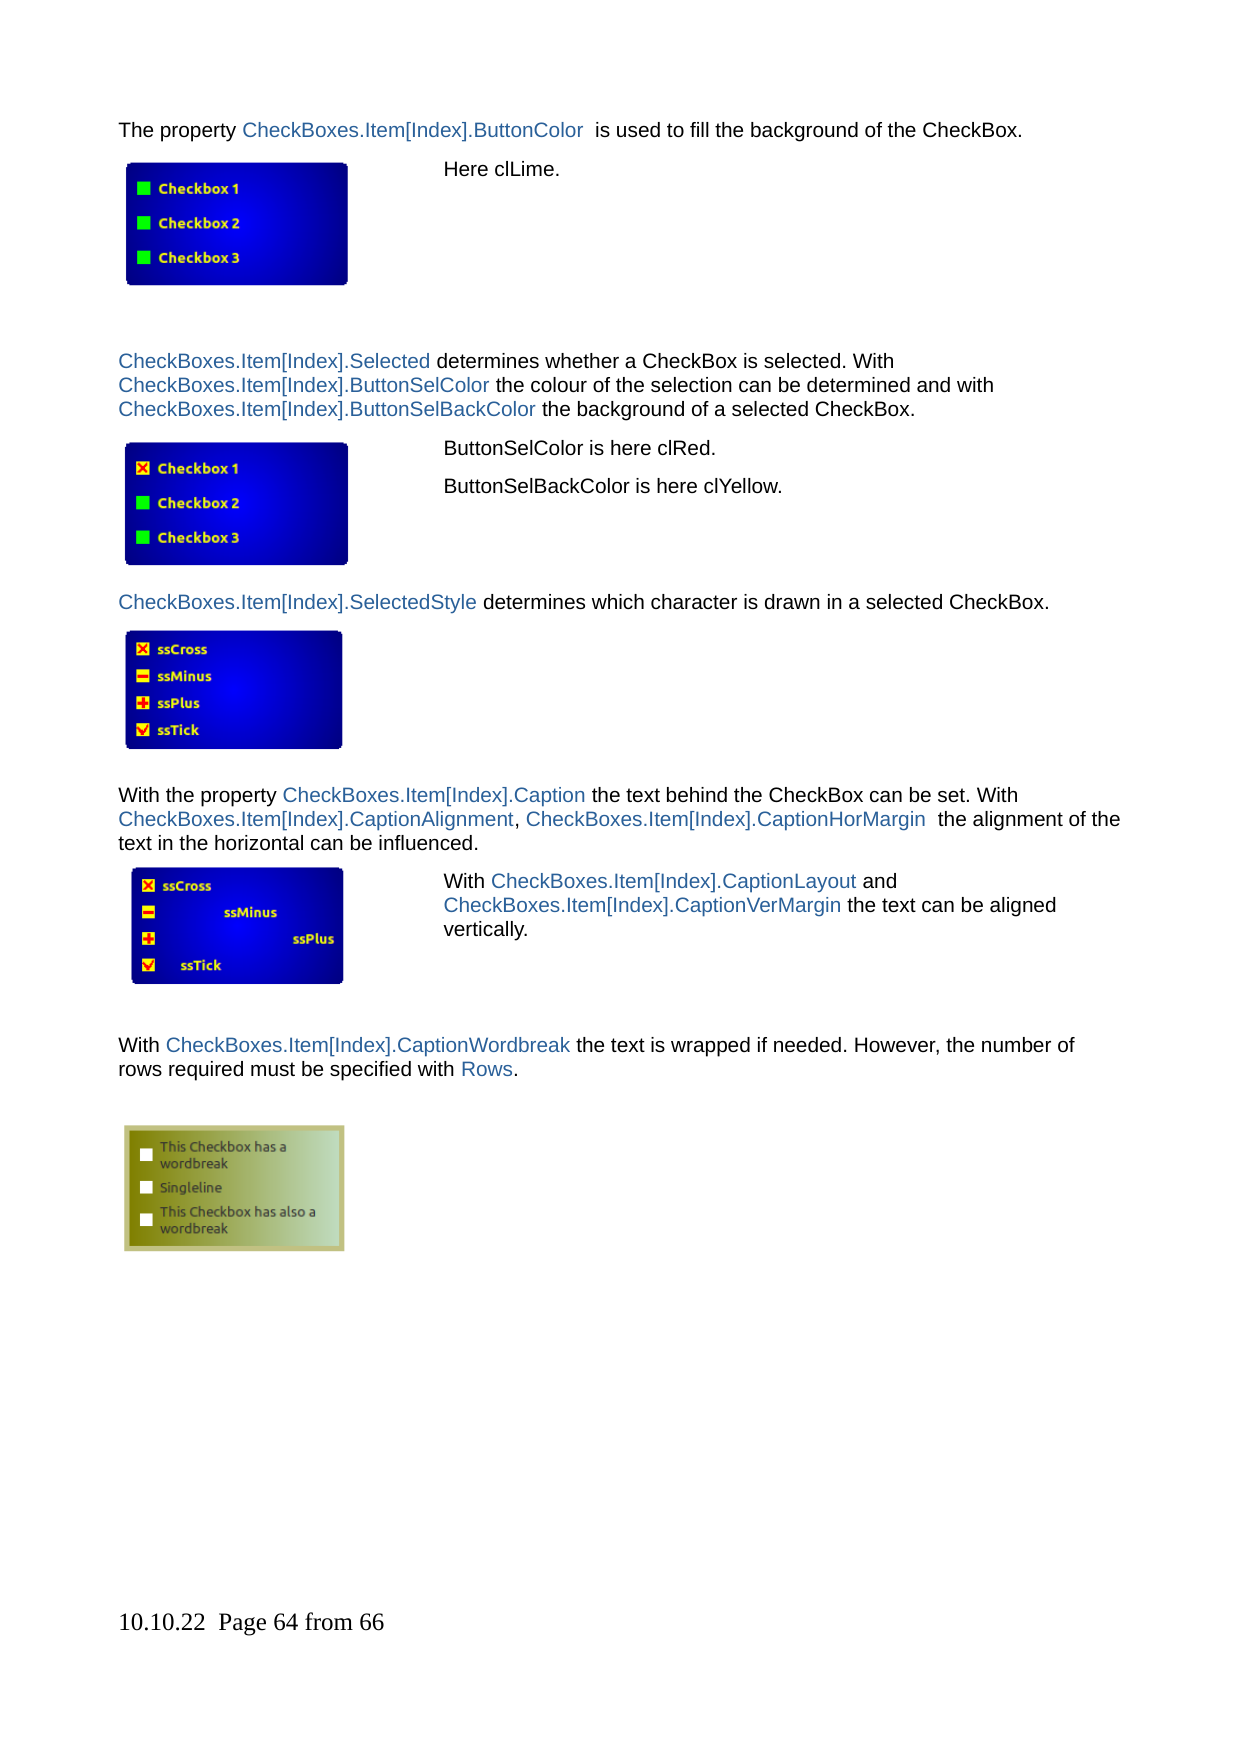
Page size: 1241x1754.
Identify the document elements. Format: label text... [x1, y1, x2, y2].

text With CheckBoxes.Item[Index].CaptionWordbreak the text is wrapped if needed. However, the number of rows required must be specified with Rows. [118, 1033, 1122, 1081]
text CheckBoxes.Item[Index].SelectedStyle determines which character is drawn in a selected CheckBox. [118, 590, 1122, 614]
picture [115, 156, 360, 302]
picture [122, 859, 356, 1001]
text With the property CheckBoxes.Item[Index].Caption the text behind the CheckBox can be set. With CheckBoxes.Item[Index].CaptionAlignment, CheckBoxes.Item[Index].CaptionHorMargin the alignment of the text in the horizontal can be influenced. [118, 783, 1122, 854]
text The property CheckBoxes.Item[Index].ButtonColor is used to fill the background of the CheckBox. [118, 118, 1122, 142]
picture [115, 428, 357, 583]
picture [118, 1117, 358, 1268]
text ButtonSelBackColor is here clYellow. [357, 474, 1122, 498]
text With CheckBoxes.Item[Index].CaptionLayout and CheckBoxes.Item[Index].CaptionVerMargin the text can be aligned vertically. [356, 869, 1122, 941]
text CheckBoxes.Item[Index].Selected determines whether a CheckBox is selected. With CheckBoxes.Item[Index].ButtonSelColor the colour of the selection can be determined and with CheckBoxes.Item[Index].ButtonSelBackColor the background of a selected CheckBox. [118, 349, 1122, 421]
text ButtonSelColor is here clRed. [357, 436, 1122, 460]
picture [118, 622, 351, 762]
text Here clLime. [360, 157, 1122, 181]
